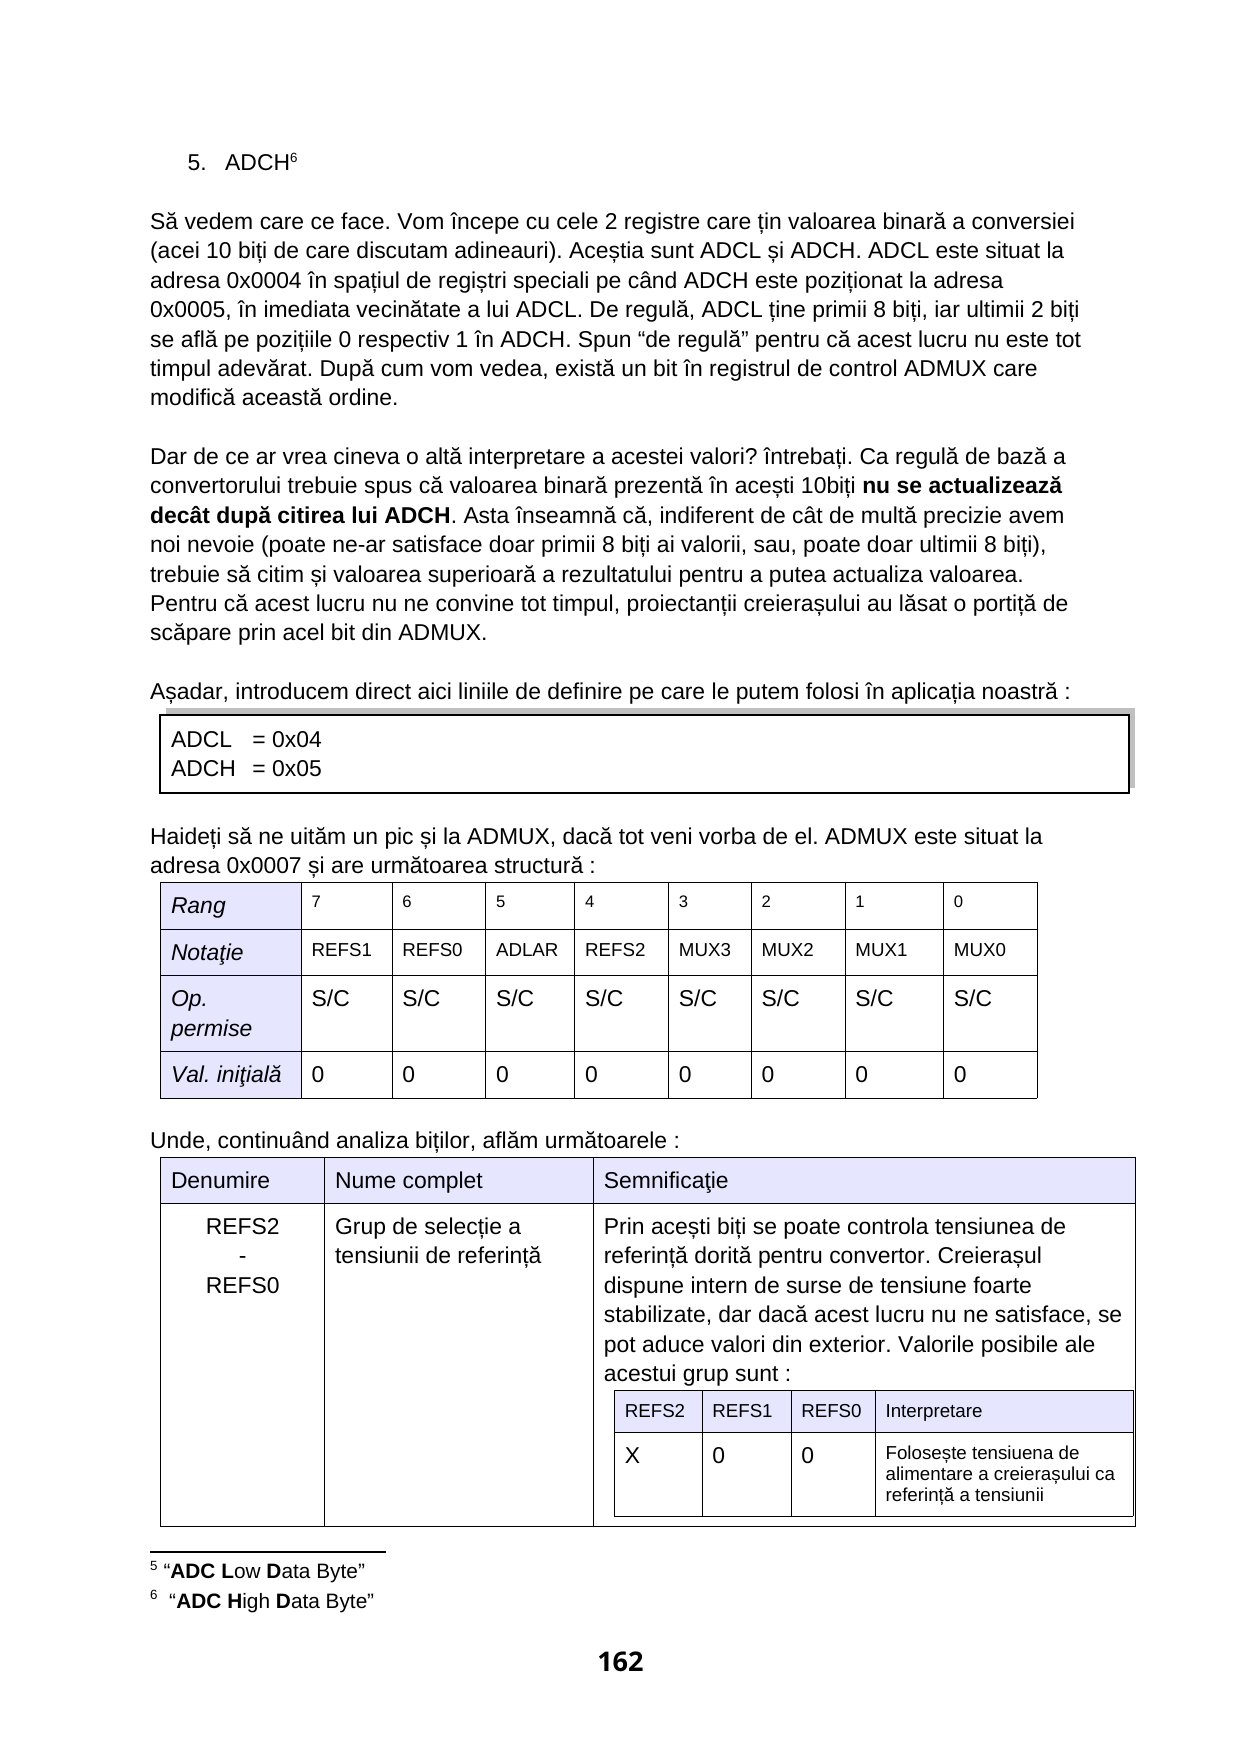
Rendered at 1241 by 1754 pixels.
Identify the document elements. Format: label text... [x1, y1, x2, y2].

table_cell REFS1 [302, 930, 392, 975]
table_cell S/C [302, 976, 392, 1051]
table_cell ADLAR [486, 930, 574, 975]
table_header 7 [302, 883, 392, 929]
table_cell 0 [792, 1433, 875, 1516]
table_cell MUX1 [846, 930, 943, 975]
table_header REFS1 [703, 1391, 791, 1432]
table_cell S/C [486, 976, 574, 1051]
table_cell Prin acești biți se poate controla tensiunea de referință dorită pentru convertor. Creierașul dispune intern de surse de tensiune foarte stabilizate, dar dacă acest lucru nu ne satisface, se pot aduce valori din exterior. Valorile posibile ale acestui grup sunt : [594, 1204, 1135, 1526]
list “ADC High Data Byte” [150, 1587, 1091, 1613]
table_header 5 [486, 883, 574, 929]
table_header Nume complet [325, 1158, 593, 1203]
table_cell Val. iniţială [161, 1052, 301, 1098]
table_header 4 [575, 883, 668, 929]
table_cell MUX2 [752, 930, 845, 975]
table_cell REFS2 - REFS0 [161, 1204, 324, 1526]
text Așadar, introducem direct aici liniile de definire pe care le putem folosi în aplicația noastră : [150, 679, 1091, 704]
table_cell 0 [486, 1052, 574, 1098]
text Haideți să ne uităm un pic și la ADMUX, dacă tot veni vorba de el. ADMUX este situat la adresa 0x0007 și are următoarea structură : [150, 823, 1091, 878]
table_cell REFS2 [575, 930, 668, 975]
table_cell Folosește tensiuena de alimentare a creierașului ca referință a tensiunii [876, 1433, 1133, 1516]
table_cell S/C [669, 976, 751, 1051]
table_header Interpretare [876, 1391, 1133, 1432]
table_cell 0 [575, 1052, 668, 1098]
table_cell REFS0 [393, 930, 485, 975]
table_cell Notaţie [161, 930, 301, 975]
table_cell MUX0 [944, 930, 1037, 975]
table_cell X [615, 1433, 702, 1516]
table_cell 0 [669, 1052, 751, 1098]
table_cell S/C [846, 976, 943, 1051]
table_cell Grup de selecție a tensiunii de referință [325, 1204, 593, 1526]
table_header 2 [752, 883, 845, 929]
table_cell 0 [944, 1052, 1037, 1098]
table_cell MUX3 [669, 930, 751, 975]
table_cell 0 [302, 1052, 392, 1098]
table_cell S/C [393, 976, 485, 1051]
table_cell S/C [575, 976, 668, 1051]
table_cell S/C [752, 976, 845, 1051]
table_cell 0 [393, 1052, 485, 1098]
table_header REFS2 [615, 1391, 702, 1432]
table_header Rang [161, 883, 301, 929]
table_header 6 [393, 883, 485, 929]
table_header 1 [846, 883, 943, 929]
table_cell S/C [944, 976, 1037, 1051]
table_header 0 [944, 883, 1037, 929]
table_cell 0 [846, 1052, 943, 1098]
table_cell 0 [703, 1433, 791, 1516]
table_header 3 [669, 883, 751, 929]
table_header REFS0 [792, 1391, 875, 1432]
table_cell 0 [752, 1052, 845, 1098]
text Unde, continuând analiza biților, aflăm următoarele : [150, 1127, 1091, 1153]
list ADCH [187, 150, 1091, 176]
table_header Denumire [161, 1158, 324, 1203]
list “ADC Low Data Byte” [150, 1558, 1091, 1583]
table_header Semnificaţie [594, 1158, 1135, 1203]
table_cell Op. permise [161, 976, 301, 1051]
table_header ADCL = 0x04 ADCH = 0x05 [161, 716, 1128, 792]
text Dar de ce ar vrea cineva o altă interpretare a acestei valori? întrebați. Ca regulă de bază a convertorului trebuie spus că valoarea binară prezentă în acești 10biți nu se actualizează decât după citirea lui ADCH. Asta înseamnă că, indiferent de cât de multă precizie avem noi nevoie (poate ne-ar satisface doar primii 8 biți ai valorii, sau, poate doar ultimii 8 biți), trebuie să citim și valoarea superioară a rezultatului pentru a putea actualiza valoarea. Pentru că acest lucru nu ne convine tot timpul, proiectanții creierașului au lăsat o portiță de scăpare prin acel bit din ADMUX. [150, 444, 1091, 646]
text Să vedem care ce face. Vom începe cu cele 2 registre care țin valoarea binară a conversiei (acei 10 biți de care discutam adineauri). Aceștia sunt ADCL și ADCH. ADCL este situat la adresa 0x0004 în spațiul de regiștri speciali pe când ADCH este poziționat la adresa 0x0005, în imediata vecinătate a lui ADCL. De regulă, ADCL ține primii 8 biți, iar ultimii 2 biți se află pe pozițiile 0 respectiv 1 în ADCH. Spun “de regulă” pentru că acest lucru nu este tot timpul adevărat. După cum vom vedea, există un bit în registrul de control ADMUX care modifică această ordine. [150, 209, 1091, 411]
